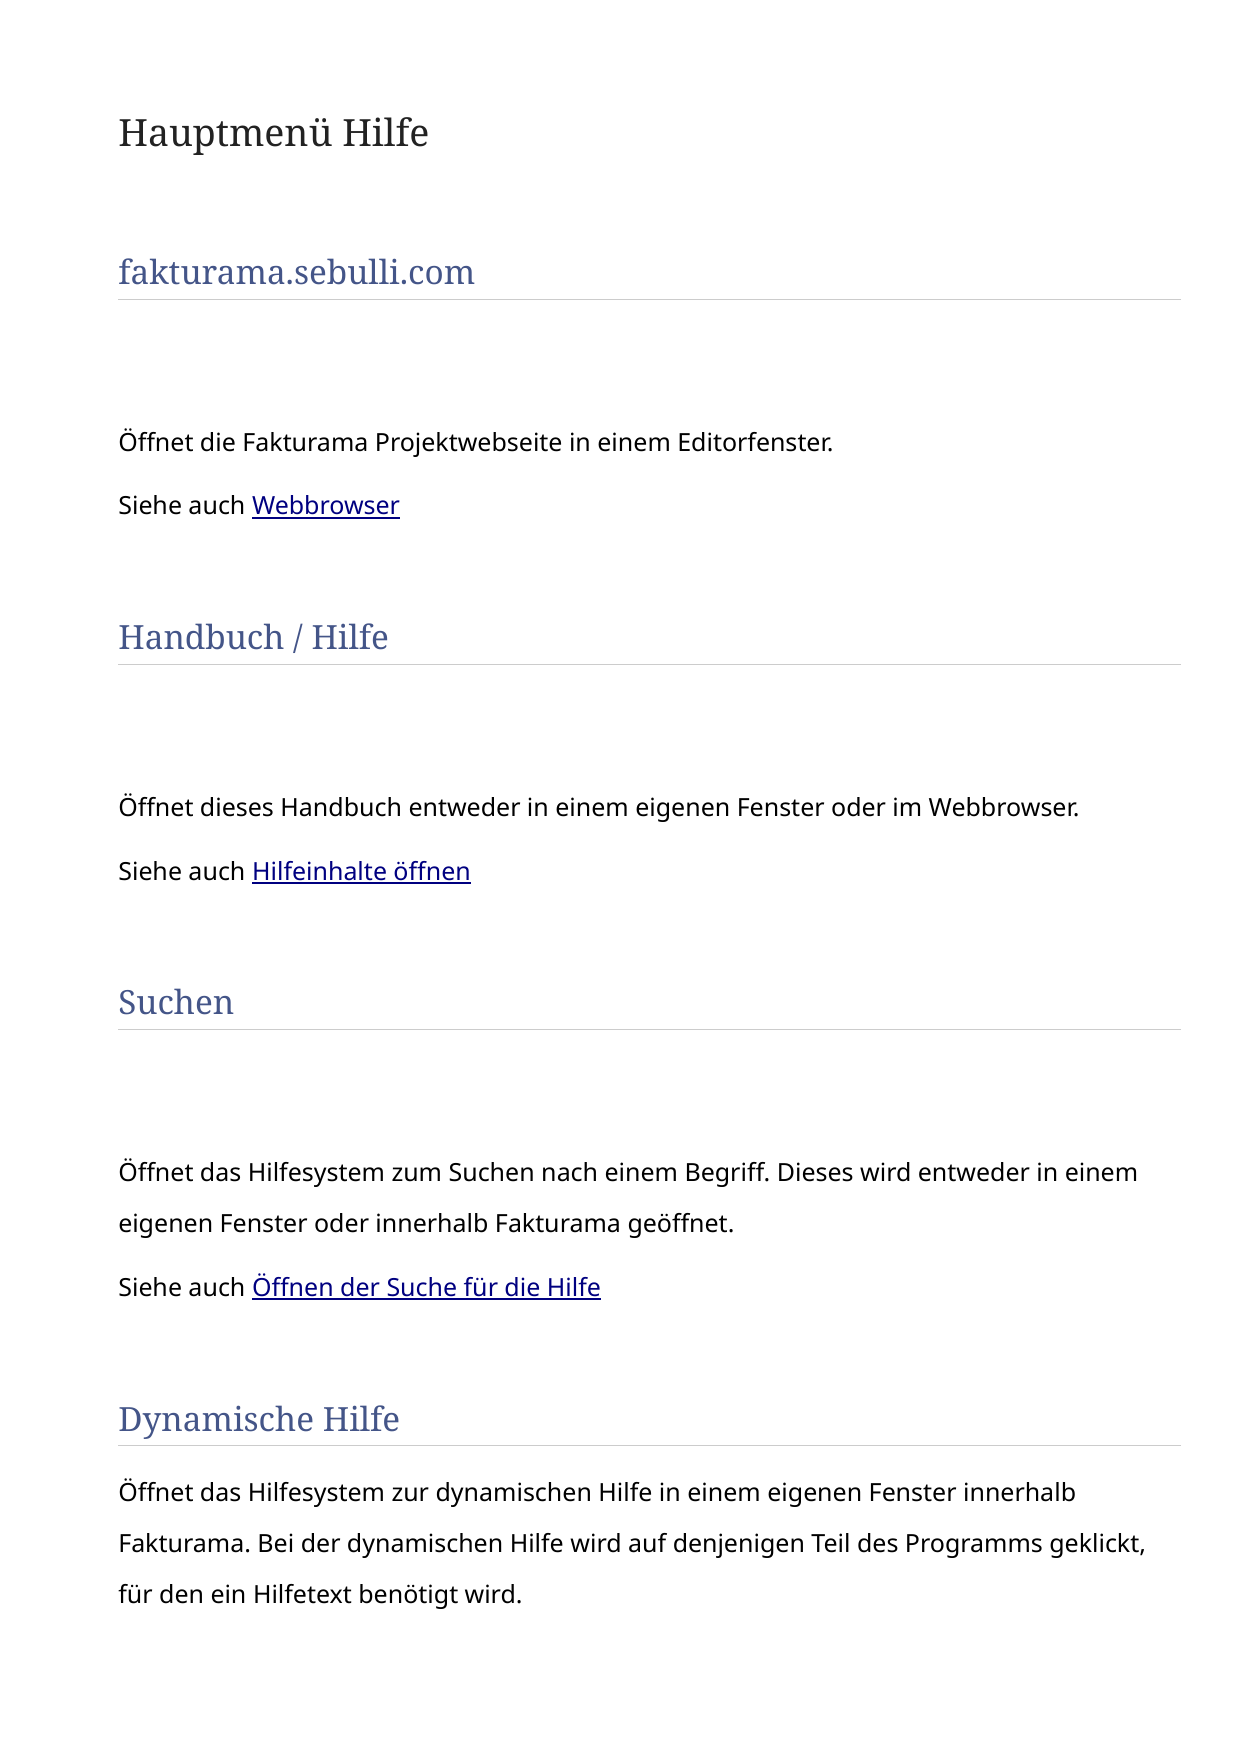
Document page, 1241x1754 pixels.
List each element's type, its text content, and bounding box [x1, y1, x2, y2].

subtitle Hauptmenü Hilfe [118, 106, 1181, 157]
text Öffnet die Fakturama Projektwebseite in einem Editorfenster. [118, 424, 1181, 458]
text Öffnet dieses Handbuch entweder in einem eigenen Fenster oder im Webbrowser. [118, 789, 1181, 824]
subtitle fakturama.sebulli.com [118, 249, 1181, 299]
text Siehe auch Hilfeinhalte öffnen [118, 853, 1181, 887]
text Siehe auch Webbrowser [118, 488, 1181, 522]
text Siehe auch Öffnen der Suche für die Hilfe [118, 1269, 1181, 1303]
subtitle Suchen [118, 979, 1181, 1029]
subtitle Handbuch / Hilfe [118, 614, 1181, 664]
text Öffnet das Hilfesystem zum Suchen nach einem Begriff. Dieses wird entweder in einem eigenen Fenster oder innerhalb Fakturama geöffnet. [118, 1155, 1181, 1240]
text Öffnet das Hilfesystem zur dynamischen Hilfe in einem eigenen Fenster innerhalb Fakturama. Bei der dynamischen Hilfe wird auf denjenigen Teil des Programms geklickt, für den ein Hilfetext benötigt wird. [118, 1475, 1181, 1611]
subtitle Dynamische Hilfe [118, 1395, 1181, 1445]
